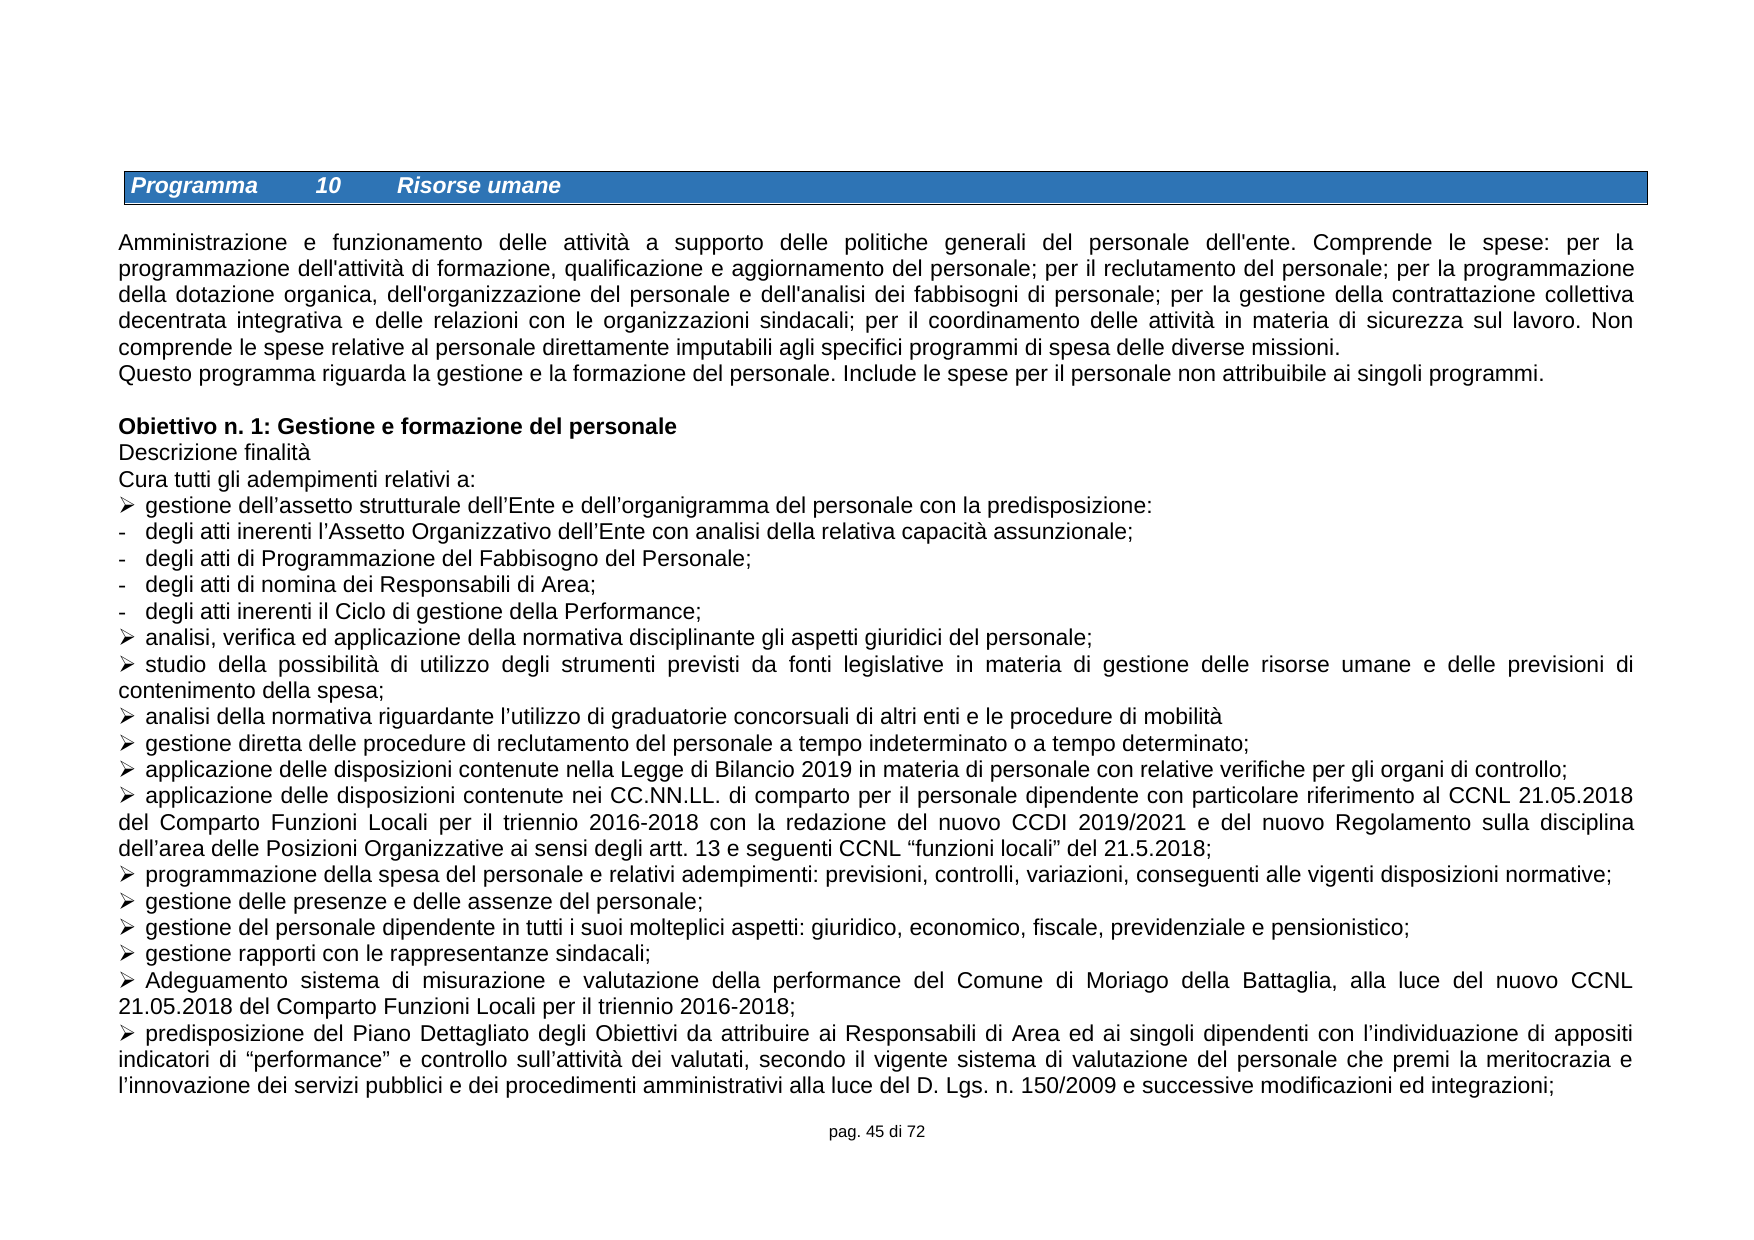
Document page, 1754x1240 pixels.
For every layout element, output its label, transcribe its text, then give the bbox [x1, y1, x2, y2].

list degli atti di nomina dei Responsabili di Area; [118, 571, 1636, 598]
list Adeguamento sistema di misurazione e valutazione della performance del Comune di Moriago della Battaglia, alla luce del nuovo CCNL 21.05.2018 del Comparto Funzioni Locali per il triennio 2016-2018; [118, 967, 1636, 1019]
list gestione dell’assetto strutturale dell’Ente e dell’organigramma del personale con la predisposizione: [118, 492, 1636, 518]
text Cura tutti gli adempimenti relativi a: [118, 466, 1636, 492]
list analisi, verifica ed applicazione della normativa disciplinante gli aspetti giuridici del personale; [118, 624, 1636, 651]
list programmazione della spesa del personale e relativi adempimenti: previsioni, controlli, variazioni, conseguenti alle vigenti disposizioni normative; [118, 861, 1636, 888]
list gestione diretta delle procedure di reclutamento del personale a tempo indeterminato o a tempo determinato; [118, 729, 1636, 756]
text Obiettivo n. 1: Gestione e formazione del personale [118, 413, 1636, 439]
list degli atti di Programmazione del Fabbisogno del Personale; [118, 545, 1636, 571]
table_header Risorse umane [391, 172, 1647, 203]
list applicazione delle disposizioni contenute nella Legge di Bilancio 2019 in materia di personale con relative verifiche per gli organi di controllo; [118, 756, 1636, 782]
list applicazione delle disposizioni contenute nei CC.NN.LL. di comparto per il personale dipendente con particolare riferimento al CCNL 21.05.2018 del Comparto Funzioni Locali per il triennio 2016-2018 con la redazione del nuovo CCDI 2019/2021 e del nuovo Regolamento sulla disciplina dell’area delle Posizioni Organizzative ai sensi degli artt. 13 e seguenti CCNL “funzioni locali” del 21.5.2018; [118, 782, 1636, 861]
list degli atti inerenti il Ciclo di gestione della Performance; [118, 598, 1636, 624]
list gestione delle presenze e delle assenze del personale; [118, 888, 1636, 914]
text Questo programma riguarda la gestione e la formazione del personale. Include le spese per il personale non attribuibile ai singoli programmi. [118, 360, 1636, 387]
list predisposizione del Piano Dettagliato degli Obiettivi da attribuire ai Responsabili di Area ed ai singoli dipendenti con l’individuazione di appositi indicatori di “performance” e controllo sull’attività dei valutati, secondo il vigente sistema di valutazione del personale che premi la meritocrazia e l’innovazione dei servizi pubblici e dei procedimenti amministrativi alla luce del D. Lgs. n. 150/2009 e successive modificazioni ed integrazioni; [118, 1019, 1636, 1098]
text Amministrazione e funzionamento delle attività a supporto delle politiche generali del personale dell'ente. Comprende le spese: per la programmazione dell'attività di formazione, qualificazione e aggiornamento del personale; per il reclutamento del personale; per la programmazione della dotazione organica, dell'organizzazione del personale e dell'analisi dei fabbisogni di personale; per la gestione della contrattazione collettiva decentrata integrativa e delle relazioni con le organizzazioni sindacali; per il coordinamento delle attività in materia di sicurezza sul lavoro. Non comprende le spese relative al personale direttamente imputabili agli specifici programmi di spesa delle diverse missioni. [118, 228, 1636, 360]
text Descrizione finalità [118, 439, 1636, 466]
list degli atti inerenti l’Assetto Organizzativo dell’Ente con analisi della relativa capacità assunzionale; [118, 518, 1636, 545]
list analisi della normativa riguardante l’utilizzo di graduatorie concorsuali di altri enti e le procedure di mobilità [118, 703, 1636, 729]
list gestione del personale dipendente in tutti i suoi molteplici aspetti: giuridico, economico, fiscale, previdenziale e pensionistico; [118, 914, 1636, 940]
table_header 10 [309, 172, 391, 203]
list studio della possibilità di utilizzo degli strumenti previsti da fonti legislative in materia di gestione delle risorse umane e delle previsioni di contenimento della spesa; [118, 651, 1636, 703]
table_header Programma [125, 172, 309, 203]
list gestione rapporti con le rappresentanze sindacali; [118, 940, 1636, 967]
